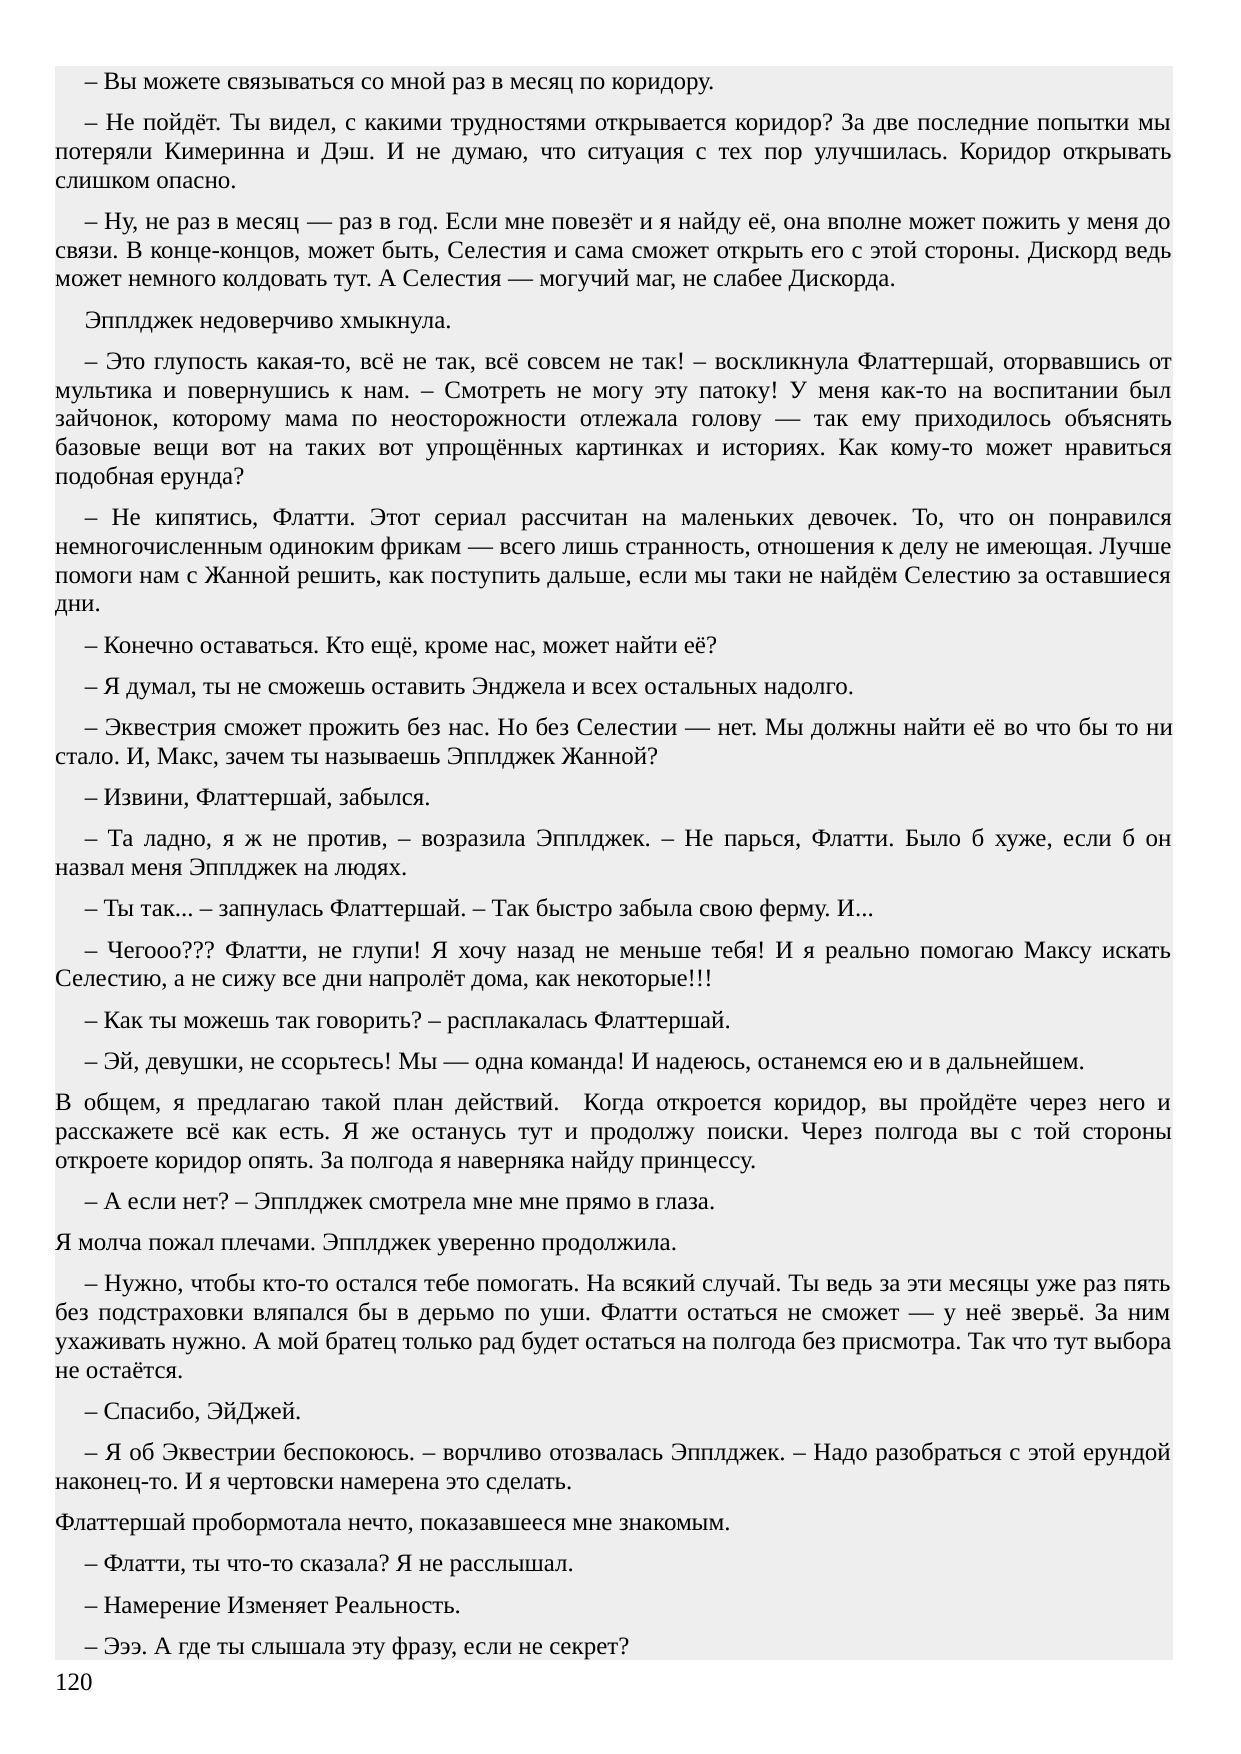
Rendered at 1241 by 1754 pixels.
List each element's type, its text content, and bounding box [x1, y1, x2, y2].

text – Эквестрия сможет прожить без нас. Но без Селестии — нет. Мы должны найти её во что бы то ни стало. И, Макс, зачем ты называешь Эпплджек Жанной? [55, 712, 1173, 770]
text – А если нет? – Эпплджек смотрела мне мне прямо в глаза. [55, 1186, 1173, 1215]
text – Спасибо, ЭйДжей. [55, 1396, 1173, 1425]
text Эпплджек недоверчиво хмыкнула. [55, 305, 1173, 333]
text – Эээ. А где ты слышала эту фразу, если не секрет? [55, 1631, 1173, 1660]
text – Эй, девушки, не ссорьтесь! Мы — одна команда! И надеюсь, останемся ею и в дальнейшем. [55, 1046, 1173, 1075]
text – Не пойдёт. Ты видел, с какими трудностями открывается коридор? За две последние попытки мы потеряли Кимеринна и Дэш. И не думаю, что ситуация с тех пор улучшилась. Коридор открывать слишком опасно. [55, 107, 1173, 193]
text – Нужно, чтобы кто-то остался тебе помогать. На всякий случай. Ты ведь за эти месяцы уже раз пять без подстраховки вляпался бы в дерьмо по уши. Флатти остаться не сможет — у неё зверьё. За ним ухаживать нужно. А мой братец только рад будет остаться на полгода без присмотра. Так что тут выбора не остаётся. [55, 1268, 1173, 1383]
text – Вы можете связываться со мной раз в месяц по коридору. [55, 66, 1173, 95]
list В общем, я предлагаю такой план действий. Когда откроется коридор, вы пройдёте через него и расскажете всё как есть. Я же останусь тут и продолжу поиски. Через полгода вы с той стороны откроете коридор опять. За полгода я наверняка найду принцессу. [55, 1087, 1173, 1173]
text – Намерение Изменяет Реальность. [55, 1590, 1173, 1618]
text – Ты так... – запнулась Флаттершай. – Так быстро забыла свою ферму. И... [55, 893, 1173, 922]
text – Конечно оставаться. Кто ещё, кроме нас, может найти её? [55, 630, 1173, 658]
text – Как ты можешь так говорить? – расплакалась Флаттершай. [55, 1005, 1173, 1033]
text – Та ладно, я ж не против, – возразила Эпплджек. – Не парься, Флатти. Было б хуже, если б он назвал меня Эпплджек на людях. [55, 823, 1173, 881]
text – Извини, Флаттершай, забылся. [55, 782, 1173, 811]
text – Я думал, ты не сможешь оставить Энджела и всех остальных надолго. [55, 671, 1173, 700]
text – Ну, не раз в месяц — раз в год. Если мне повезёт и я найду её, она вполне может пожить у меня до связи. В конце-концов, может быть, Селестия и сама сможет открыть его с этой стороны. Дискорд ведь может немного колдовать тут. А Селестия — могучий маг, не слабее Дискорда. [55, 206, 1173, 292]
list Я молча пожал плечами. Эпплджек уверенно продолжила. [55, 1227, 1173, 1256]
text – Чегооо??? Флатти, не глупи! Я хочу назад не меньше тебя! И я реально помогаю Максу искать Селестию, а не сижу все дни напролёт дома, как некоторые!!! [55, 935, 1173, 992]
text – Я об Эквестрии беспокоюсь. – ворчливо отозвалась Эпплджек. – Надо разобраться с этой ерундой наконец-то. И я чертовски намерена это сделать. [55, 1437, 1173, 1495]
text – Не кипятись, Флатти. Этот сериал рассчитан на маленьких девочек. То, что он понравился немногочисленным одиноким фрикам — всего лишь странность, отношения к делу не имеющая. Лучше помоги нам с Жанной решить, как поступить дальше, если мы таки не найдём Селестию за оставшиеся дни. [55, 502, 1173, 617]
text – Это глупость какая-то, всё не так, всё совсем не так! – воскликнула Флаттершай, оторвавшись от мультика и повернушись к нам. – Смотреть не могу эту патоку! У меня как-то на воспитании был зайчонок, которому мама по неосторожности отлежала голову — так ему приходилось объяснять базовые вещи вот на таких вот упрощённых картинках и историях. Как кому-то может нравиться подобная ерунда? [55, 346, 1173, 490]
list Флаттершай пробормотала нечто, показавшееся мне знакомым. [55, 1507, 1173, 1536]
text – Флатти, ты что-то сказала? Я не расслышал. [55, 1548, 1173, 1577]
